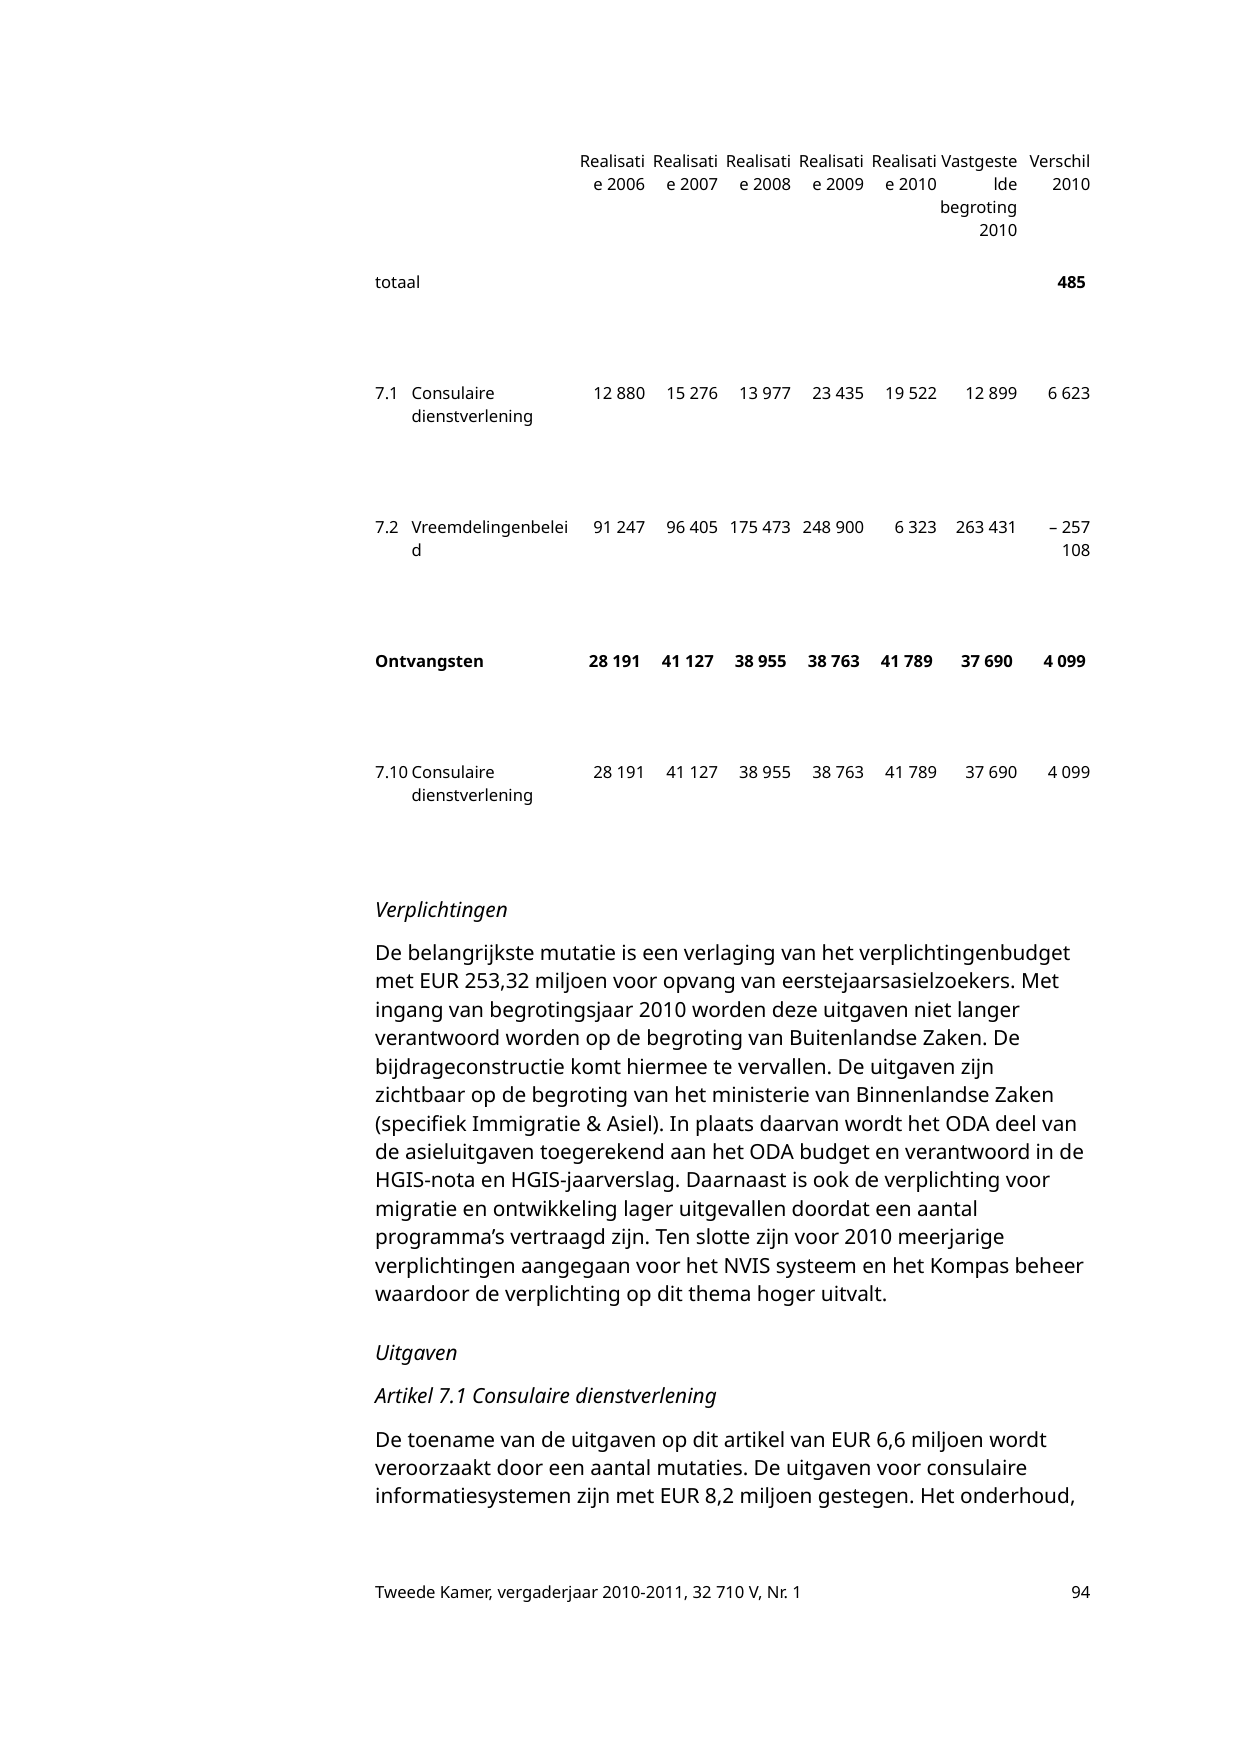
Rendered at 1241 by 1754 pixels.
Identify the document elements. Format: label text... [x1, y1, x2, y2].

table_cell [1017, 591, 1090, 650]
table_cell [791, 591, 864, 650]
table_cell 12 880 [572, 382, 645, 457]
table_header [375, 150, 411, 271]
table_cell 175 473 [718, 516, 791, 591]
table_cell [791, 703, 864, 761]
table_cell [645, 703, 718, 761]
table_cell 37 690 [937, 650, 1017, 702]
table_cell [718, 458, 791, 516]
table_cell [864, 703, 937, 761]
table_cell [718, 591, 791, 650]
table_cell 41 789 [864, 761, 937, 836]
table_cell [718, 271, 791, 323]
table_cell 4 099 [1017, 650, 1090, 702]
table_header Realisatie 2010 [864, 150, 937, 271]
table_cell [645, 458, 718, 516]
table_cell Consulaire dienstverlening [411, 761, 572, 836]
table_cell [375, 324, 411, 382]
table_cell 91 247 [572, 516, 645, 591]
table_cell 41 789 [864, 650, 937, 702]
table_cell 4 099 [1017, 761, 1090, 836]
table_cell 248 900 [791, 516, 864, 591]
table_cell Consulaire dienstverlening [411, 382, 572, 457]
table_cell 7.10 [375, 761, 411, 836]
table_cell [411, 591, 572, 650]
table_cell [375, 703, 411, 761]
table_header Realisatie 2007 [645, 150, 718, 271]
table_cell [937, 591, 1017, 650]
table_cell – 257 108 [1017, 516, 1090, 591]
table_cell 28 191 [572, 650, 645, 702]
table_cell [411, 324, 572, 382]
table_cell 38 763 [791, 761, 864, 836]
table_header Realisatie 2009 [791, 150, 864, 271]
table_cell 41 127 [645, 761, 718, 836]
table_cell totaal [375, 271, 572, 323]
table_cell 485 [1017, 271, 1090, 323]
table_cell [572, 458, 645, 516]
table_cell 41 127 [645, 650, 718, 702]
text Verplichtingen [375, 895, 1090, 923]
table_cell [718, 324, 791, 382]
text Artikel 7.1 Consulaire dienstverlening [375, 1381, 1090, 1410]
table_cell [572, 703, 645, 761]
table_cell Vreemdelingenbeleid [411, 516, 572, 591]
table_cell 15 276 [645, 382, 718, 457]
table_cell [375, 591, 411, 650]
table_cell 96 405 [645, 516, 718, 591]
table_cell 28 191 [572, 761, 645, 836]
table_cell [864, 271, 937, 323]
table_cell [1017, 703, 1090, 761]
table_cell [718, 703, 791, 761]
table_header Vastgestelde begroting 2010 [937, 150, 1017, 271]
table_cell [791, 271, 864, 323]
table_cell 23 435 [791, 382, 864, 457]
table_cell 38 763 [791, 650, 864, 702]
table_cell 263 431 [937, 516, 1017, 591]
table_cell 6 623 [1017, 382, 1090, 457]
text De toename van de uitgaven op dit artikel van EUR 6,6 miljoen wordt veroorzaakt door een aantal mutaties. De uitgaven voor consulaire informatiesystemen zijn met EUR 8,2 miljoen gestegen. Het onderhoud, [375, 1425, 1090, 1510]
table_cell 19 522 [864, 382, 937, 457]
table_header [411, 150, 572, 271]
table_cell 7.1 [375, 382, 411, 457]
table_cell [572, 271, 645, 323]
table_cell [645, 591, 718, 650]
table_cell 12 899 [937, 382, 1017, 457]
table_cell [937, 458, 1017, 516]
table_cell 38 955 [718, 761, 791, 836]
table_header Realisatie 2006 [572, 150, 645, 271]
table_header Realisatie 2008 [718, 150, 791, 271]
table_cell [937, 324, 1017, 382]
table_cell 37 690 [937, 761, 1017, 836]
table_cell Ontvangsten [375, 650, 572, 702]
text De belangrijkste mutatie is een verlaging van het verplichtingenbudget met EUR 253,32 miljoen voor opvang van eerstejaarsasielzoekers. Met ingang van begrotingsjaar 2010 worden deze uitgaven niet langer verantwoord worden op de begroting van Buitenlandse Zaken. De bijdrageconstructie komt hiermee te vervallen. De uitgaven zijn zichtbaar op de begroting van het ministerie van Binnenlandse Zaken (specifiek Immigratie & Asiel). In plaats daarvan wordt het ODA deel van de asieluitgaven toegerekend aan het ODA budget en verantwoord in de HGIS-nota en HGIS-jaarverslag. Daarnaast is ook de verplichting voor migratie en ontwikkeling lager uitgevallen doordat een aantal programma’s vertraagd zijn. Ten slotte zijn voor 2010 meerjarige verplichtingen aangegaan voor het NVIS systeem en het Kompas beheer waardoor de verplichting op dit thema hoger uitvalt. [375, 938, 1090, 1308]
table_cell [937, 271, 1017, 323]
table_cell [411, 458, 572, 516]
table_cell [864, 591, 937, 650]
table_cell [937, 703, 1017, 761]
table_cell [645, 271, 718, 323]
table_cell [572, 324, 645, 382]
table_cell 6 323 [864, 516, 937, 591]
table_cell [1017, 458, 1090, 516]
text Uitgaven [375, 1338, 1090, 1366]
table_cell [645, 324, 718, 382]
table_cell [375, 458, 411, 516]
table_cell [791, 458, 864, 516]
table_cell [411, 703, 572, 761]
table_cell 13 977 [718, 382, 791, 457]
table_header Verschil 2010 [1017, 150, 1090, 271]
table_cell [1017, 324, 1090, 382]
table_cell [572, 591, 645, 650]
table_cell 7.2 [375, 516, 411, 591]
table_cell [864, 324, 937, 382]
table_cell [864, 458, 937, 516]
table_cell [791, 324, 864, 382]
table_cell 38 955 [718, 650, 791, 702]
